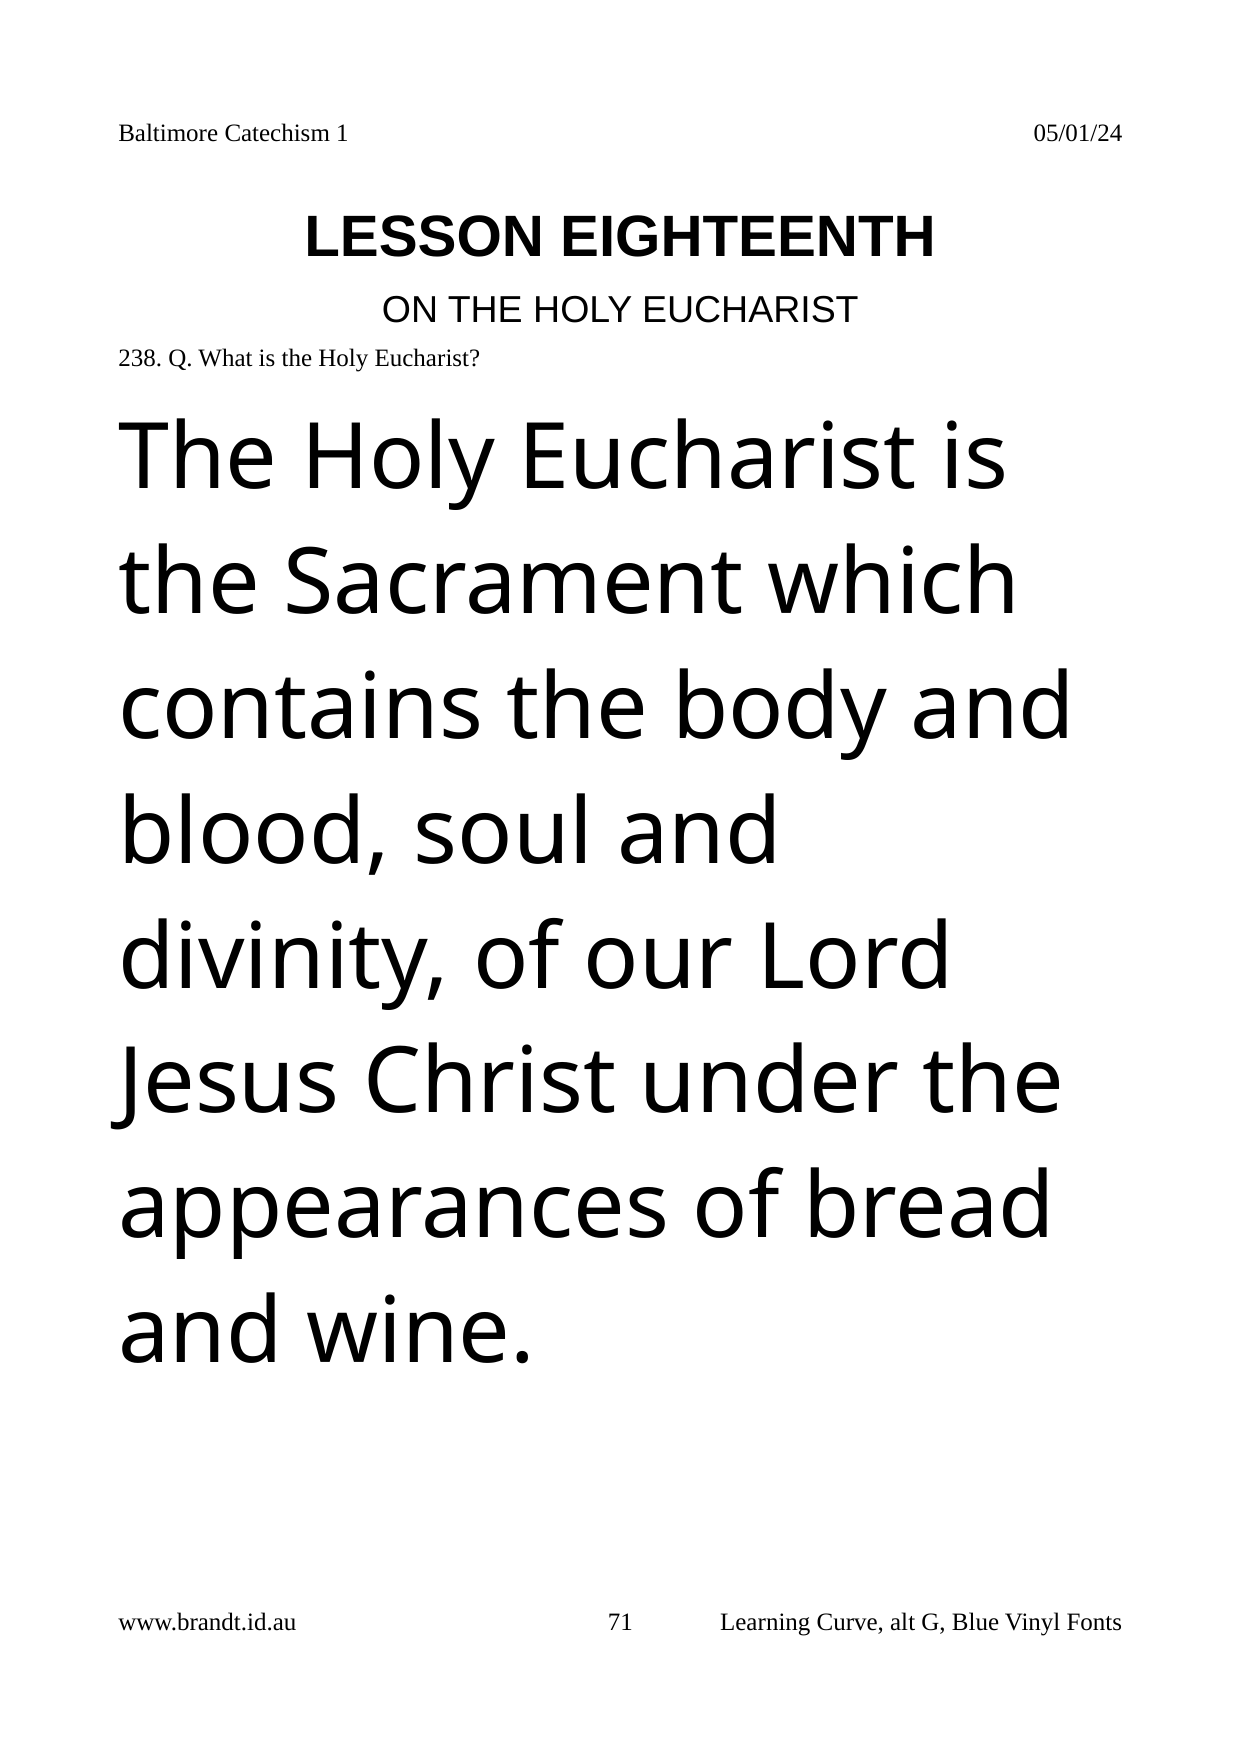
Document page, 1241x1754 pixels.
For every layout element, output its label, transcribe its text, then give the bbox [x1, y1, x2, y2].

text 238. Q. What is the Holy Eucharist? [118, 343, 1122, 372]
text The Holy Eucharist is the Sacrament which contains the body and blood, soul and divinity, of our Lord Jesus Christ under the appearances of bread and wine. [118, 390, 1122, 1389]
title LESSON EIGHTEENTH [118, 201, 1122, 268]
subtitle ON THE HOLY EUCHARIST [118, 287, 1122, 330]
